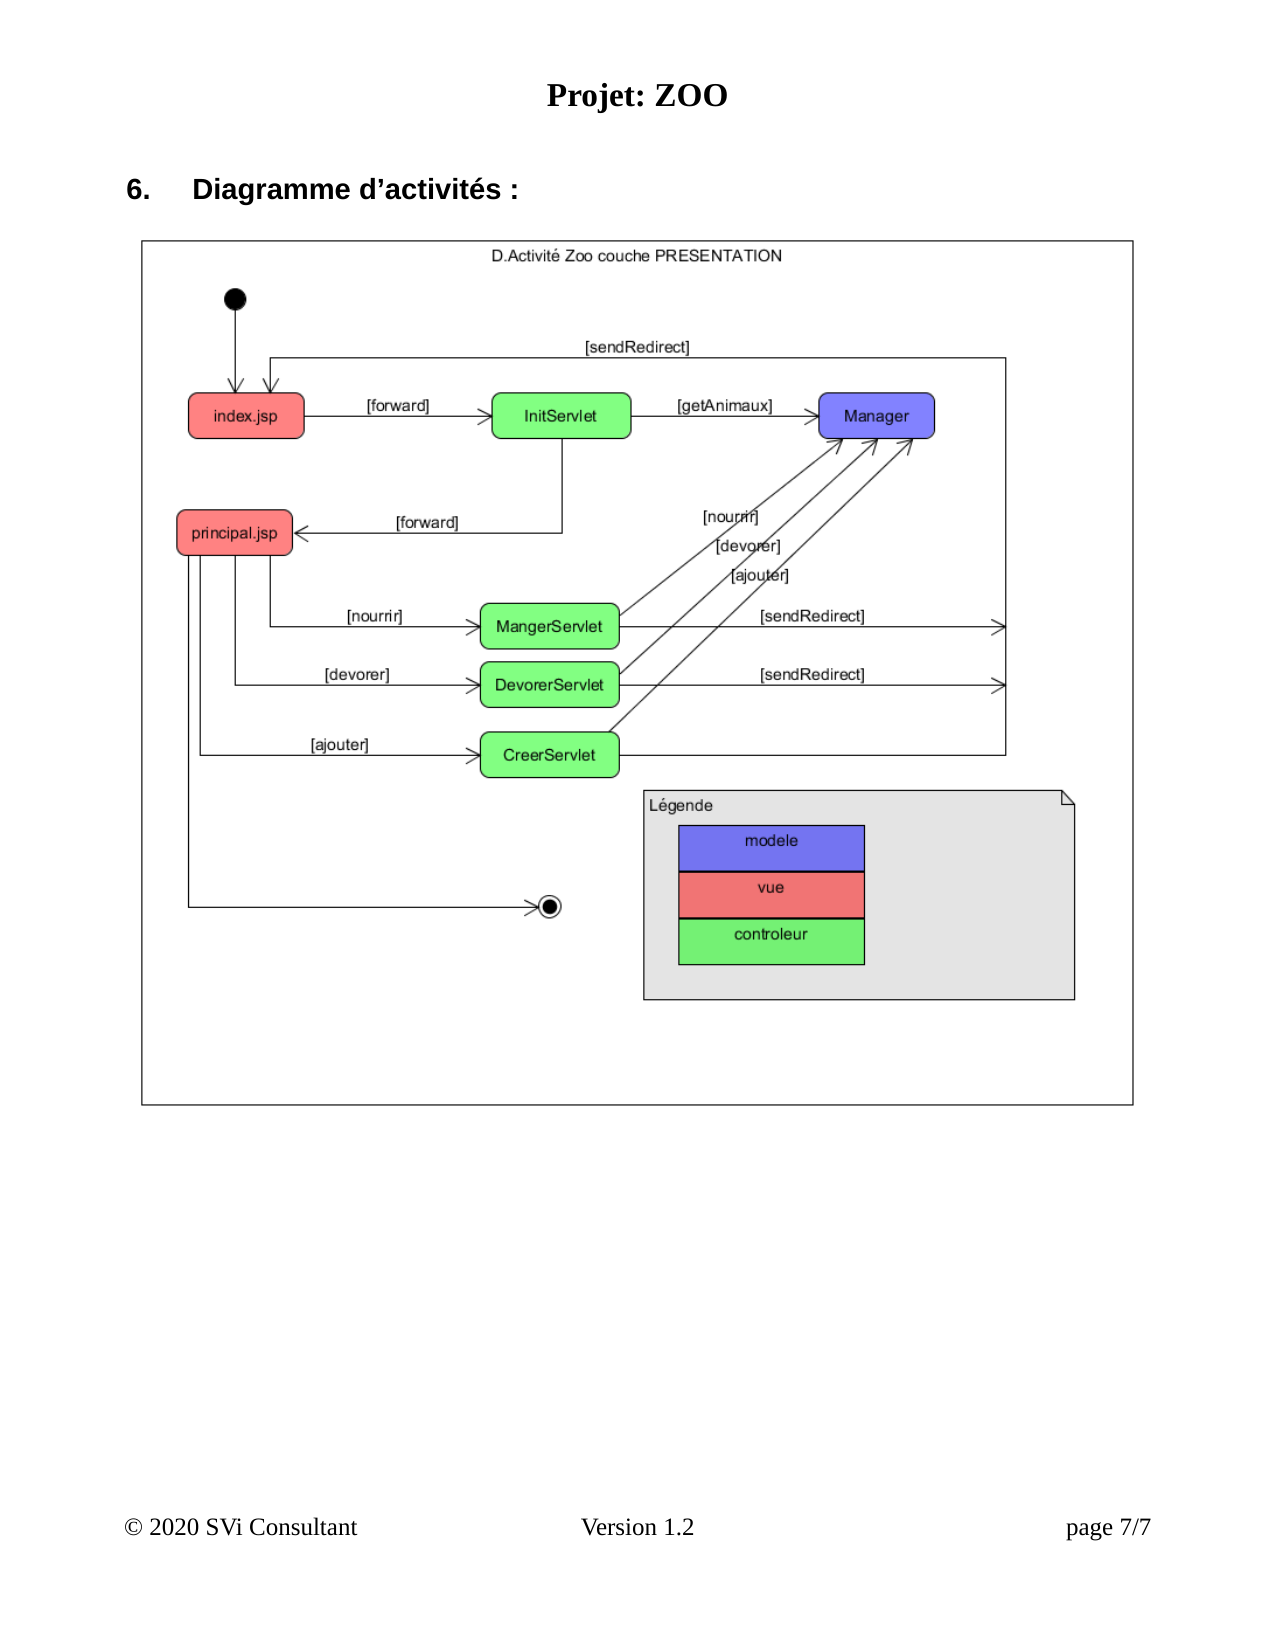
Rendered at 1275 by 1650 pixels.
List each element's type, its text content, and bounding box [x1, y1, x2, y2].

subtitle Diagramme d’activités : [118, 172, 1157, 205]
